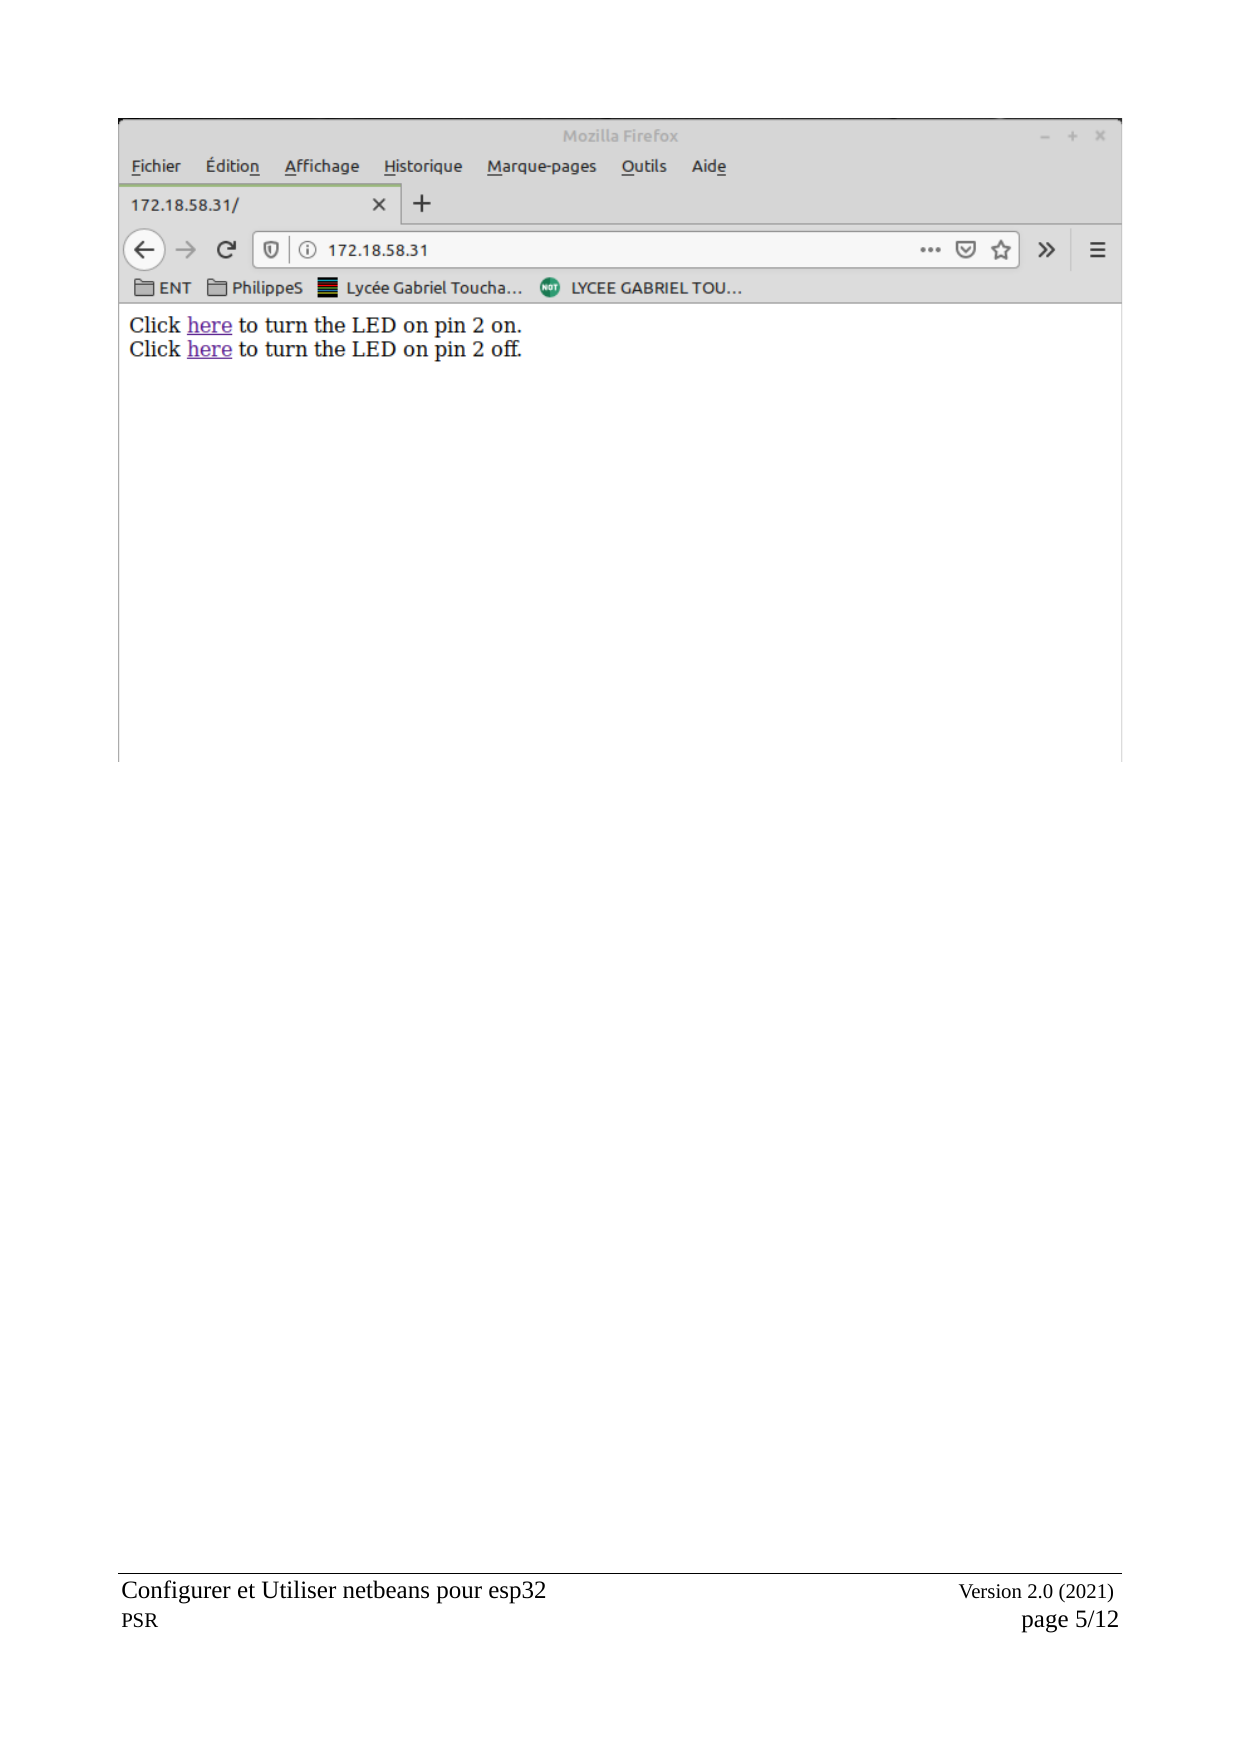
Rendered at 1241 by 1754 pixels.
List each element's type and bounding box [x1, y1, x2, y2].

picture [118, 118, 1123, 762]
